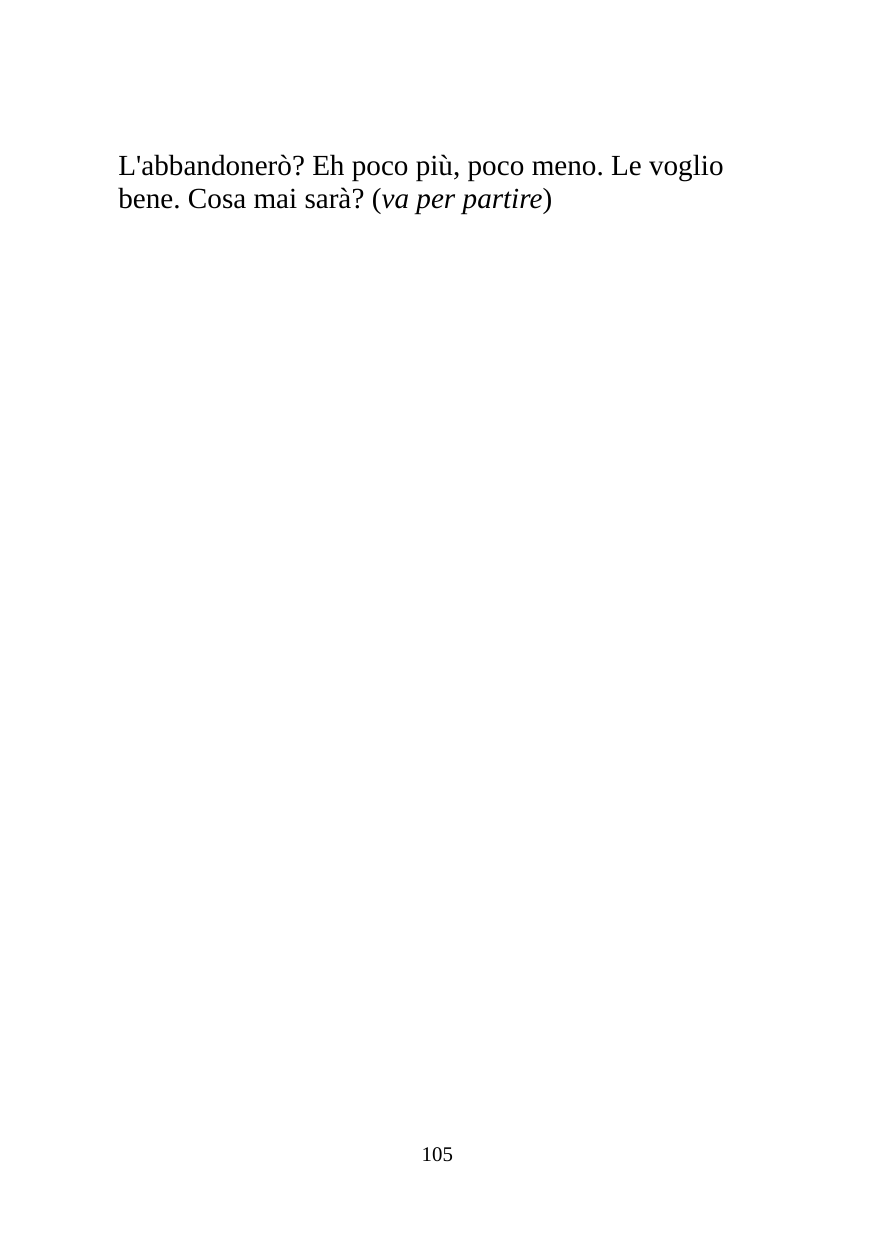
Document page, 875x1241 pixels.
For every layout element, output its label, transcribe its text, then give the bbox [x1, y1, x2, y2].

text L'abbandonerò? Eh poco più, poco meno. Le voglio bene. Cosa mai sarà? (va per partire) [118, 148, 756, 215]
